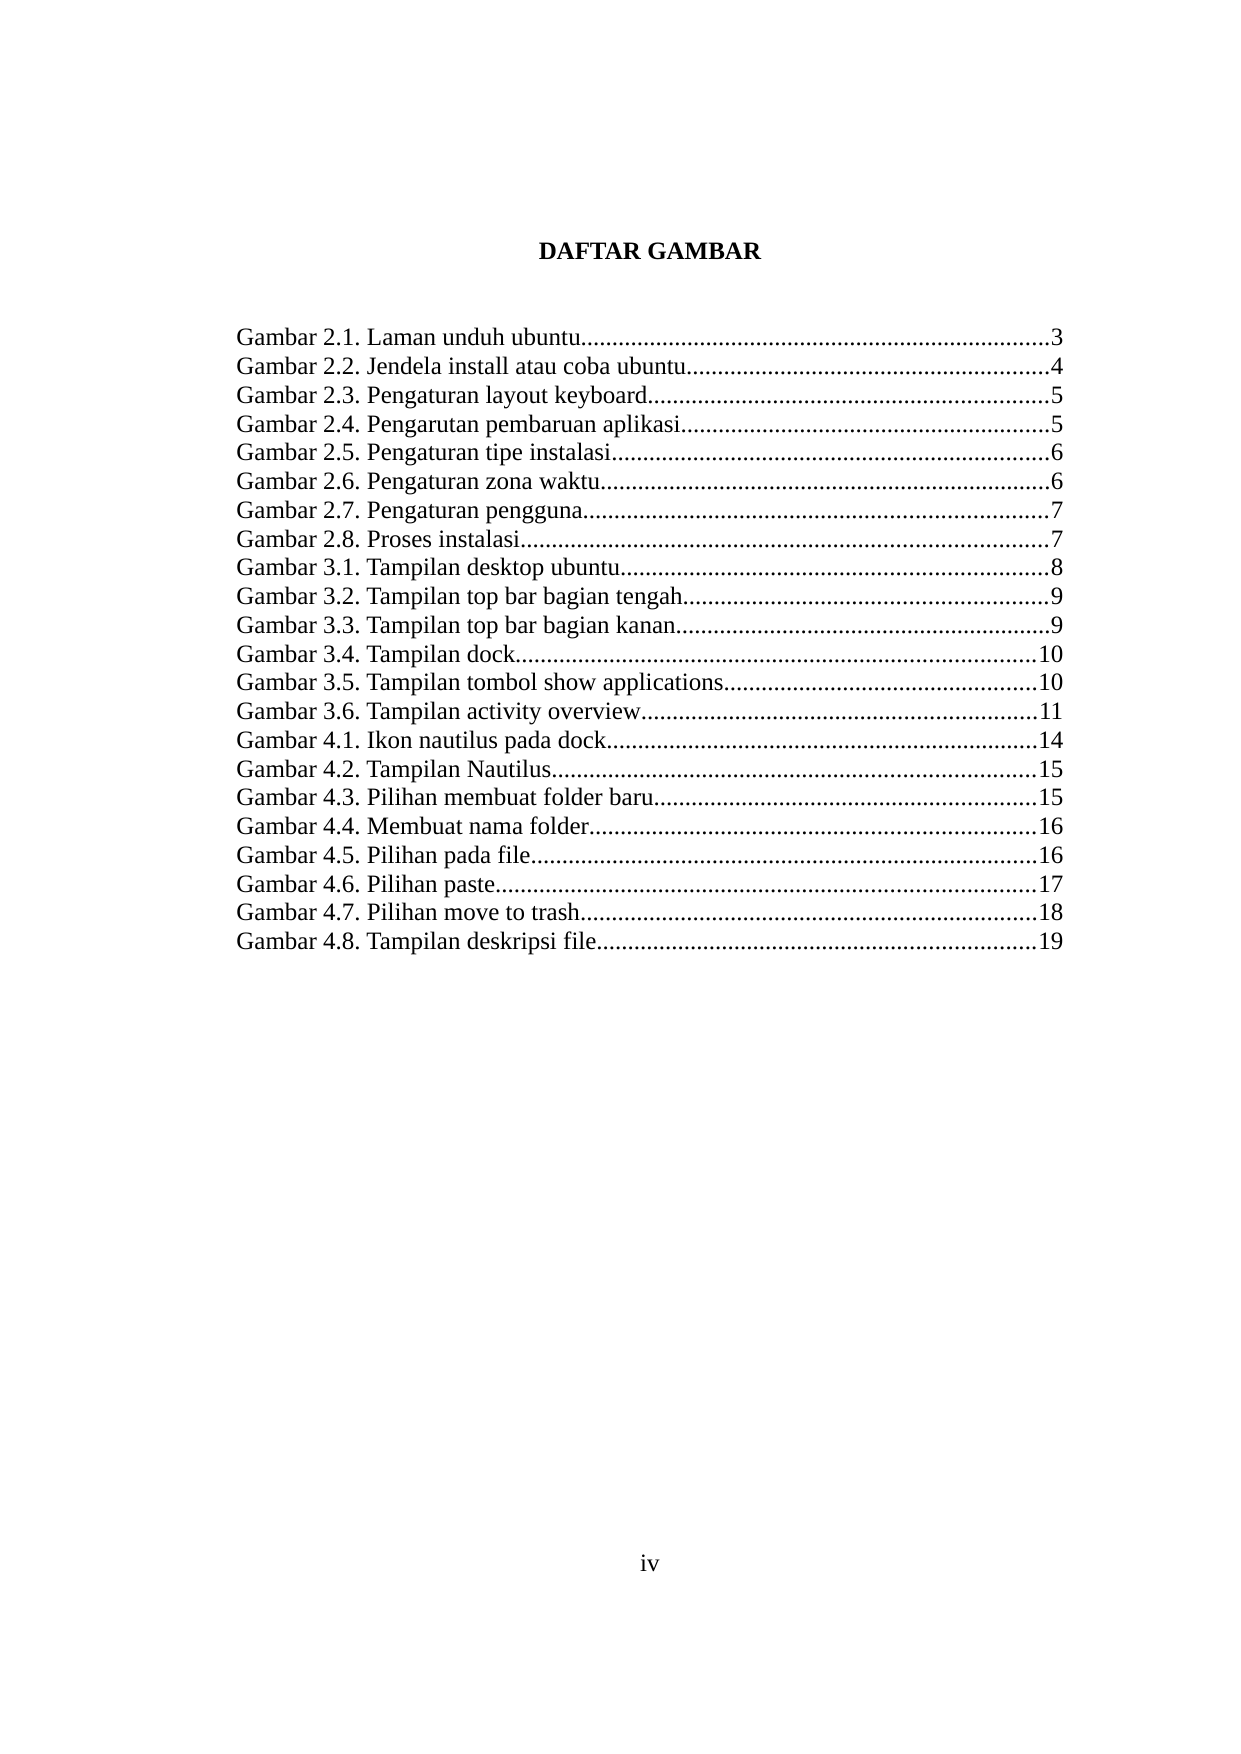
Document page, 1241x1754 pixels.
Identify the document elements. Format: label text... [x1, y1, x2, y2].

text Gambar 4.5. Pilihan pada file 16 [236, 840, 1063, 869]
text Gambar 4.3. Pilihan membuat folder baru 15 [236, 782, 1063, 811]
text Gambar 3.3. Tampilan top bar bagian kanan 9 [236, 610, 1063, 639]
text Gambar 3.5. Tampilan tombol show applications 10 [236, 667, 1063, 696]
text Gambar 2.1. Laman unduh ubuntu 3 [236, 322, 1063, 351]
text Gambar 4.2. Tampilan Nautilus 15 [236, 754, 1063, 782]
text Gambar 2.6. Pengaturan zona waktu 6 [236, 466, 1063, 495]
text Gambar 2.8. Proses instalasi 7 [236, 524, 1063, 552]
text Gambar 4.4. Membuat nama folder 16 [236, 811, 1063, 840]
text Gambar 2.3. Pengaturan layout keyboard 5 [236, 380, 1063, 409]
text Gambar 2.7. Pengaturan pengguna 7 [236, 495, 1063, 524]
text Gambar 3.4. Tampilan dock 10 [236, 639, 1063, 667]
text Gambar 4.8. Tampilan deskripsi file 19 [236, 926, 1063, 955]
text Gambar 2.2. Jendela install atau coba ubuntu 4 [236, 351, 1063, 380]
text Gambar 4.6. Pilihan paste 17 [236, 869, 1063, 897]
text Gambar 4.1. Ikon nautilus pada dock 14 [236, 725, 1063, 754]
subtitle DAFTAR GAMBAR [236, 236, 1063, 265]
text Gambar 2.4. Pengarutan pembaruan aplikasi 5 [236, 409, 1063, 437]
text Gambar 2.5. Pengaturan tipe instalasi 6 [236, 437, 1063, 466]
text Gambar 3.1. Tampilan desktop ubuntu 8 [236, 552, 1063, 581]
text Gambar 3.6. Tampilan activity overview 11 [236, 696, 1063, 725]
text Gambar 4.7. Pilihan move to trash 18 [236, 897, 1063, 926]
text Gambar 3.2. Tampilan top bar bagian tengah 9 [236, 581, 1063, 610]
